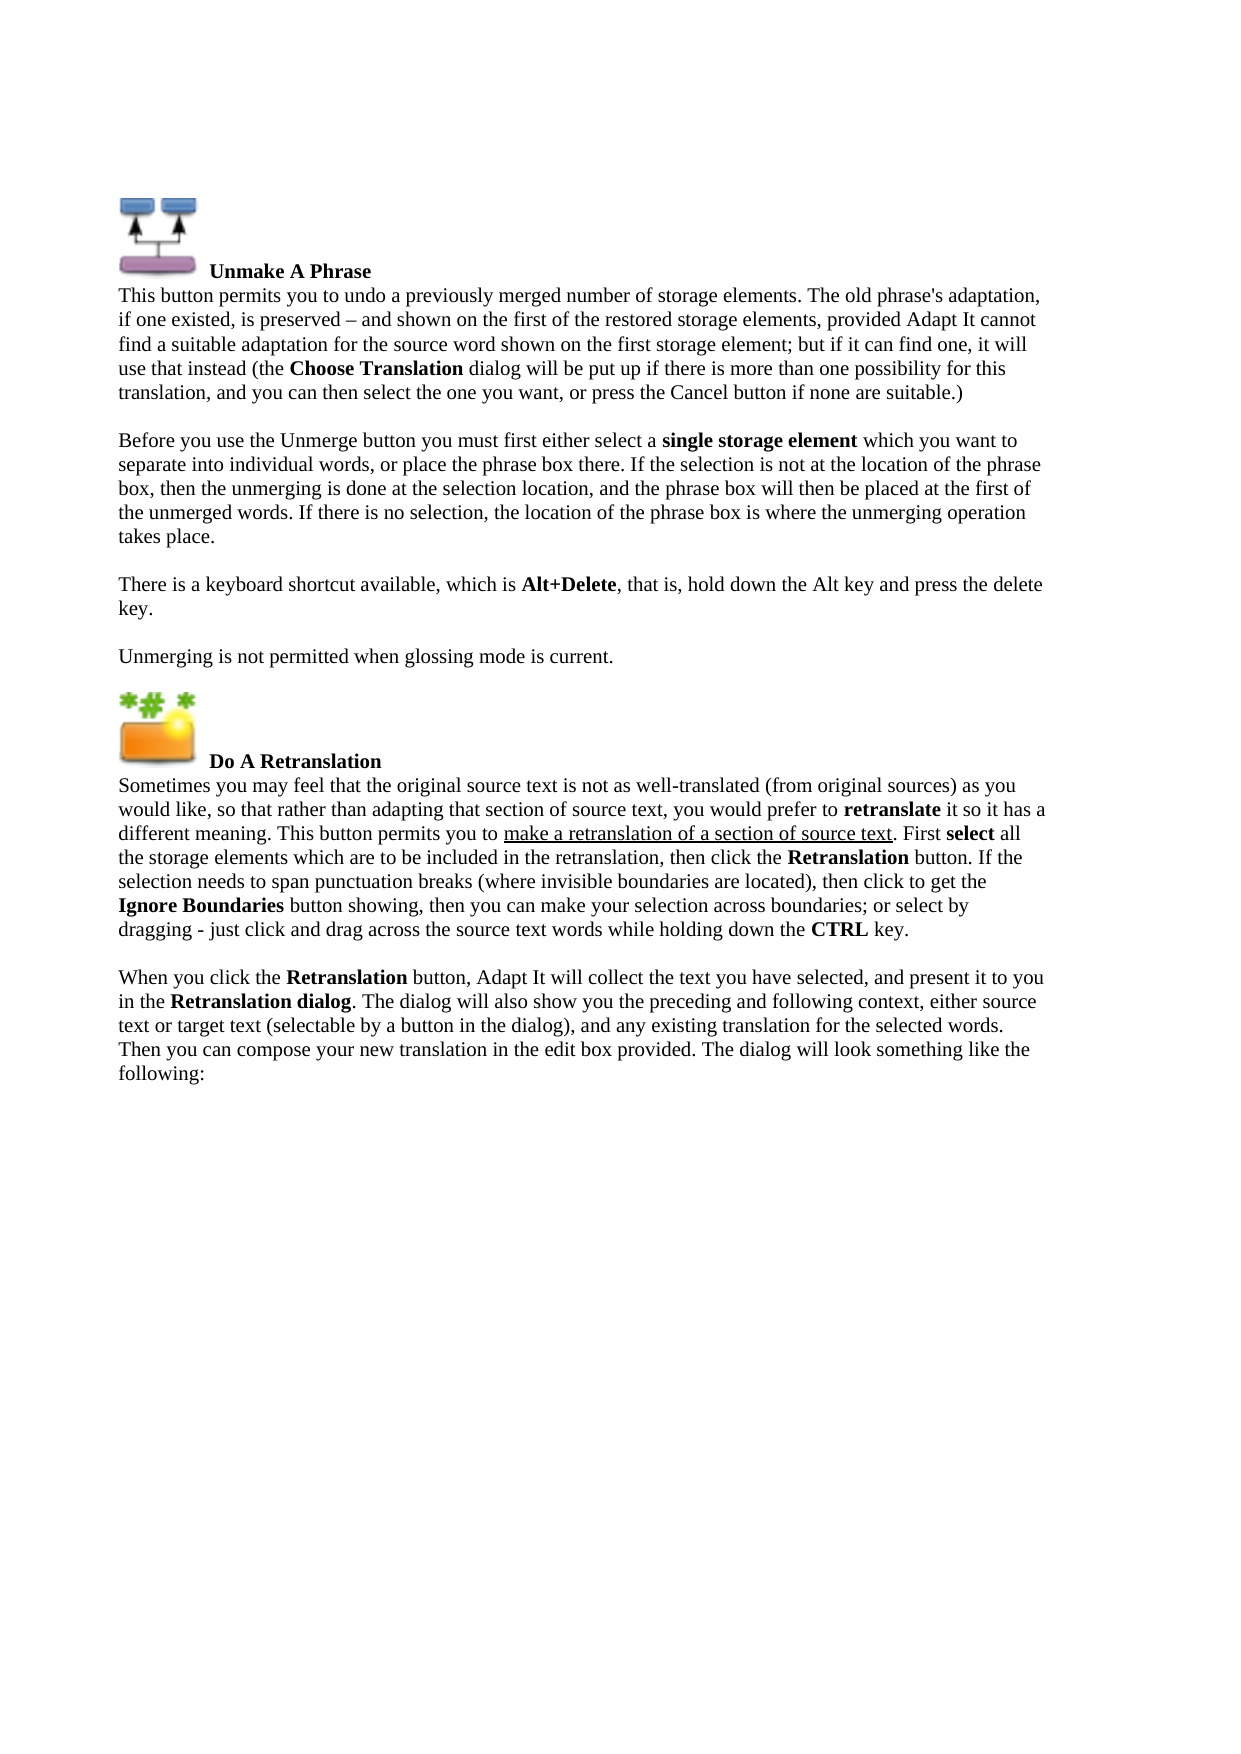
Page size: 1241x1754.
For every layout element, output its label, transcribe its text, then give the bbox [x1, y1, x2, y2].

text There is a keyboard shortcut available, which is Alt+Delete, that is, hold down the Alt key and press the delete key. [118, 572, 1048, 620]
text When you click the Retranslation button, Adapt It will collect the text you have selected, and present it to you in the Retranslation dialog. The dialog will also show you the preceding and following context, either source text or target text (selectable by a button in the dialog), and any existing translation for the selected words. Then you can compose your new translation in the edit box provided. The dialog will look something like the following: [118, 965, 1048, 1085]
text Before you use the Unmerge button you must first either select a single storage element which you want to separate into individual words, or place the phrase box there. If the selection is not at the location of the phrase box, then the unmerging is done at the selection location, and the phrase box will then be placed at the first of the unmerged words. If there is no selection, the location of the phrase box is where the unmerging operation takes place. [118, 428, 1048, 548]
picture [118, 692, 199, 768]
text Unmerging is not permitted when glossing mode is current. [118, 644, 1048, 668]
text Unmake A Phrase This button permits you to undo a previously merged number of storage elements. The old phrase's adaptation, if one existed, is preserved – and shown on the first of the restored storage elements, provided Adapt It cannot find a suitable adaptation for the source word shown on the first storage element; but if it can find one, it will use that instead (the Choose Translation dialog will be put up if there is more than one possibility for this translation, and you can then select the one you want, or press the Cancel button if none are suitable.) [118, 198, 1048, 404]
picture [118, 198, 199, 279]
text Do A Retranslation Sometimes you may feel that the original source text is not as well-translated (from original sources) as you would like, so that rather than adapting that section of source text, you would prefer to retranslate it so it has a different meaning. This button permits you to make a retranslation of a section of source text. First select all the storage elements which are to be included in the retranslation, then click the Retranslation button. If the selection needs to span punctuation breaks (where invisible boundaries are located), then click to get the Ignore Boundaries button showing, then you can make your selection across boundaries; or select by dragging - just click and drag across the source text words while holding down the CTRL key. [118, 692, 1048, 941]
